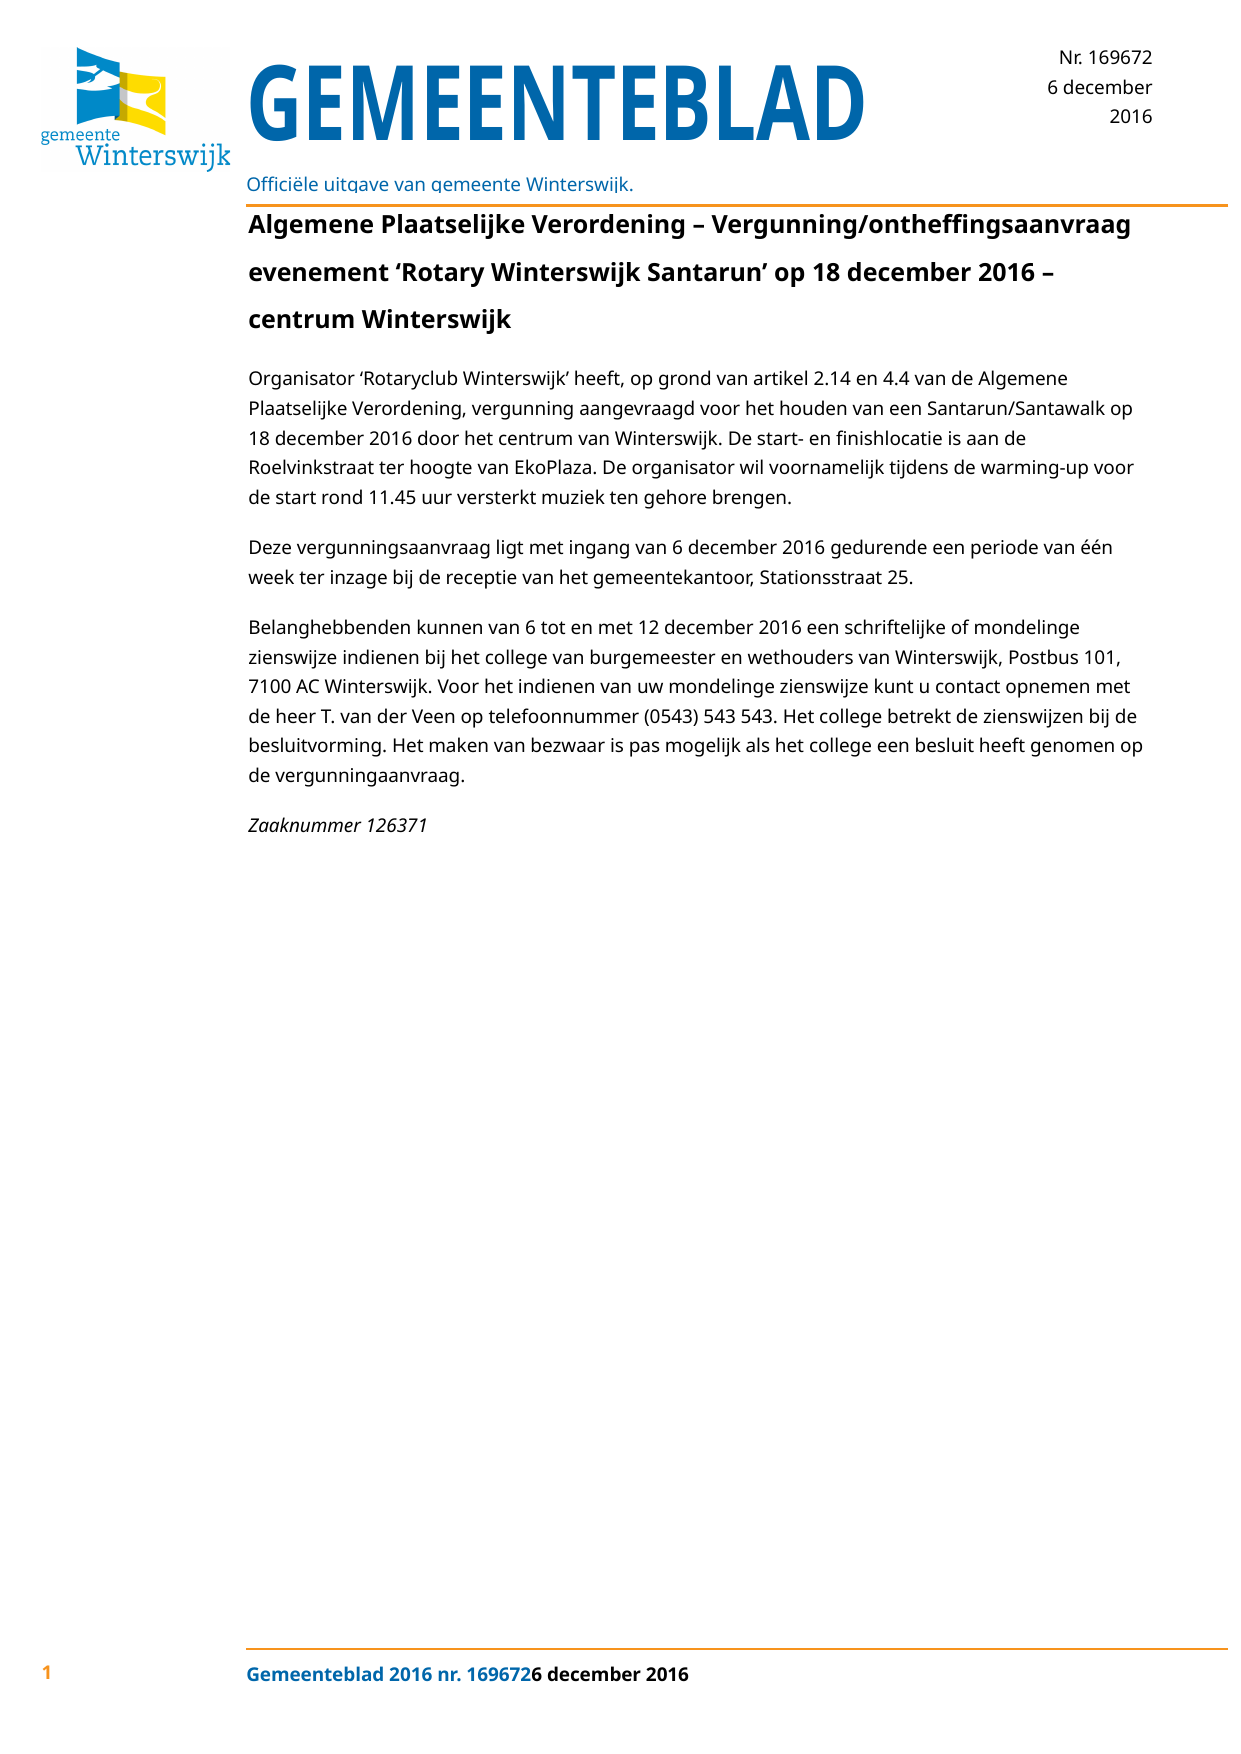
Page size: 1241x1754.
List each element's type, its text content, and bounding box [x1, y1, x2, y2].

picture [225, 153, 231, 162]
text Zaaknummer 126371 [248, 813, 1152, 838]
picture [41, 47, 231, 172]
text Algemene Plaatselijke Verordening – Vergunning/ontheffingsaanvraag evenement ‘Rotary Winterswijk Santarun’ op 18 december 2016 – centrum Winterswijk [248, 207, 1152, 336]
text Deze vergunningsaanvraag ligt met ingang van 6 december 2016 gedurende een periode van één week ter inzage bij de receptie van het gemeentekantoor, Stationsstraat 25. [248, 534, 1152, 589]
text Organisator ‘Rotaryclub Winterswijk’ heeft, op grond van artikel 2.14 en 4.4 van de Algemene Plaatselijke Verordening, vergunning aangevraagd voor het houden van een Santarun/Santawalk op 18 december 2016 door het centrum van Winterswijk. De start- en finishlocatie is aan de Roelvinkstraat ter hoogte van EkoPlaza. De organisator wil voornamelijk tijdens de warming-up voor de start rond 11.45 uur versterkt muziek ten gehore brengen. [248, 366, 1152, 509]
text Belanghebbenden kunnen van 6 tot en met 12 december 2016 een schriftelijke of mondelinge zienswijze indienen bij het college van burgemeester en wethouders van Winterswijk, Postbus 101, 7100 AC Winterswijk. Voor het indienen van uw mondelinge zienswijze kunt u contact opnemen met de heer T. van der Veen op telefoonnummer (0543) 543 543. Het college betrekt de zienswijzen bij de besluitvorming. Het maken van bezwaar is pas mogelijk als het college een besluit heeft genomen op de vergunningaanvraag. [248, 614, 1152, 788]
